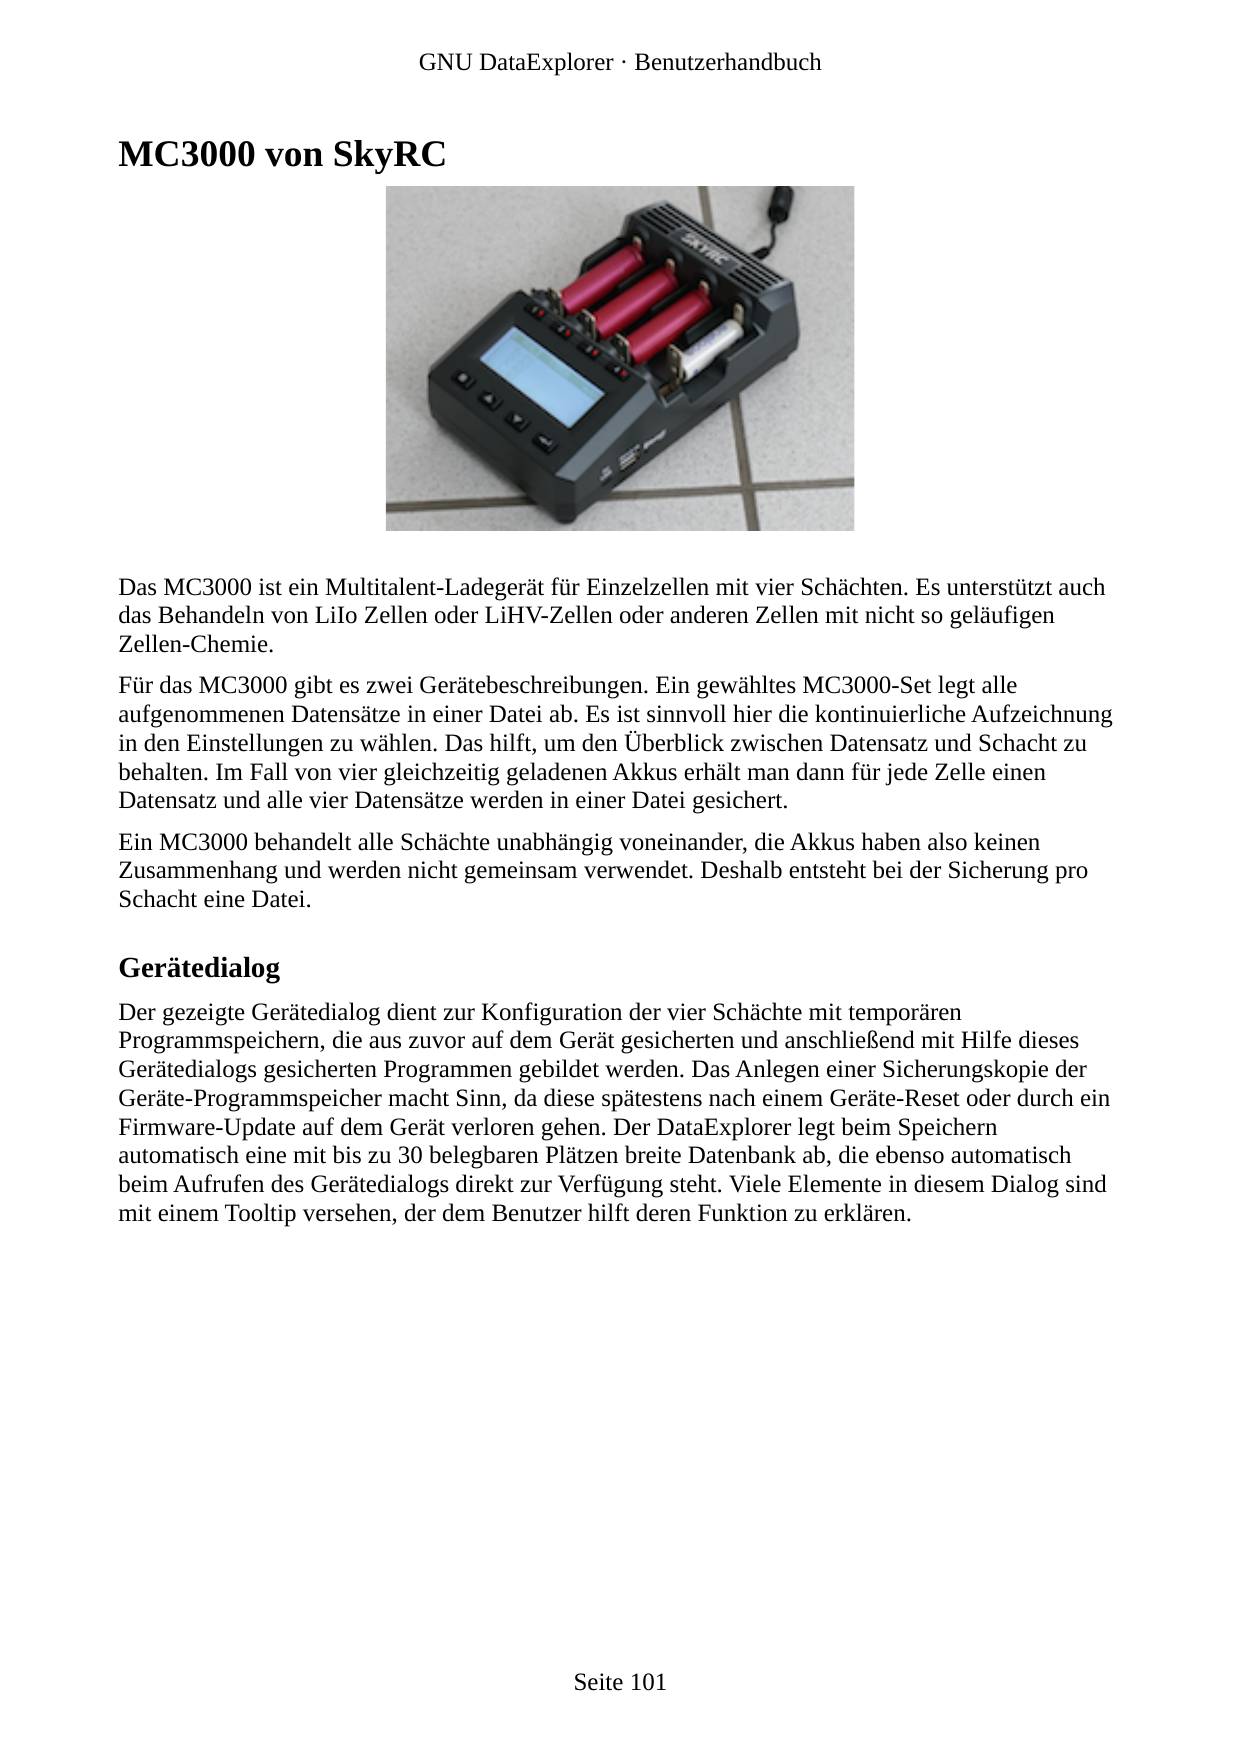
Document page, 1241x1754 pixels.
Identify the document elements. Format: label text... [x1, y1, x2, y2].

subtitle MC3000 von SkyRC [118, 131, 1122, 174]
text Das MC3000 ist ein Multitalent-Ladegerät für Einzelzellen mit vier Schächten. Es unterstützt auch das Behandeln von LiIo Zellen oder LiHV-Zellen oder anderen Zellen mit nicht so geläufigen Zellen-Chemie. [118, 572, 1122, 658]
picture [385, 186, 855, 531]
text Der gezeigte Gerätedialog dient zur Konfiguration der vier Schächte mit temporären Programmspeichern, die aus zuvor auf dem Gerät gesicherten und anschließend mit Hilfe dieses Gerätedialogs gesicherten Programmen gebildet werden. Das Anlegen einer Sicherungskopie der Geräte-Programmspeicher macht Sinn, da diese spätestens nach einem Geräte-Reset oder durch ein Firmware-Update auf dem Gerät verloren gehen. Der DataExplorer legt beim Speichern automatisch eine mit bis zu 30 belegbaren Plätzen breite Datenbank ab, die ebenso automatisch beim Aufrufen des Gerätedialogs direkt zur Verfügung steht. Viele Elemente in diesem Dialog sind mit einem Tooltip versehen, der dem Benutzer hilft deren Funktion zu erklären. [118, 997, 1122, 1227]
text Für das MC3000 gibt es zwei Gerätebeschreibungen. Ein gewähltes MC3000-Set legt alle aufgenommenen Datensätze in einer Datei ab. Es ist sinnvoll hier die kontinuierliche Aufzeichnung in den Einstellungen zu wählen. Das hilft, um den Überblick zwischen Datensatz und Schacht zu behalten. Im Fall von vier gleichzeitig geladenen Akkus erhält man dann für jede Zelle einen Datensatz und alle vier Datensätze werden in einer Datei gesichert. [118, 671, 1122, 814]
subtitle Gerätedialog [118, 951, 1122, 984]
text Ein MC3000 behandelt alle Schächte unabhängig voneinander, die Akkus haben also keinen Zusammenhang und werden nicht gemeinsam verwendet. Deshalb entsteht bei der Sicherung pro Schacht eine Datei. [118, 827, 1122, 913]
